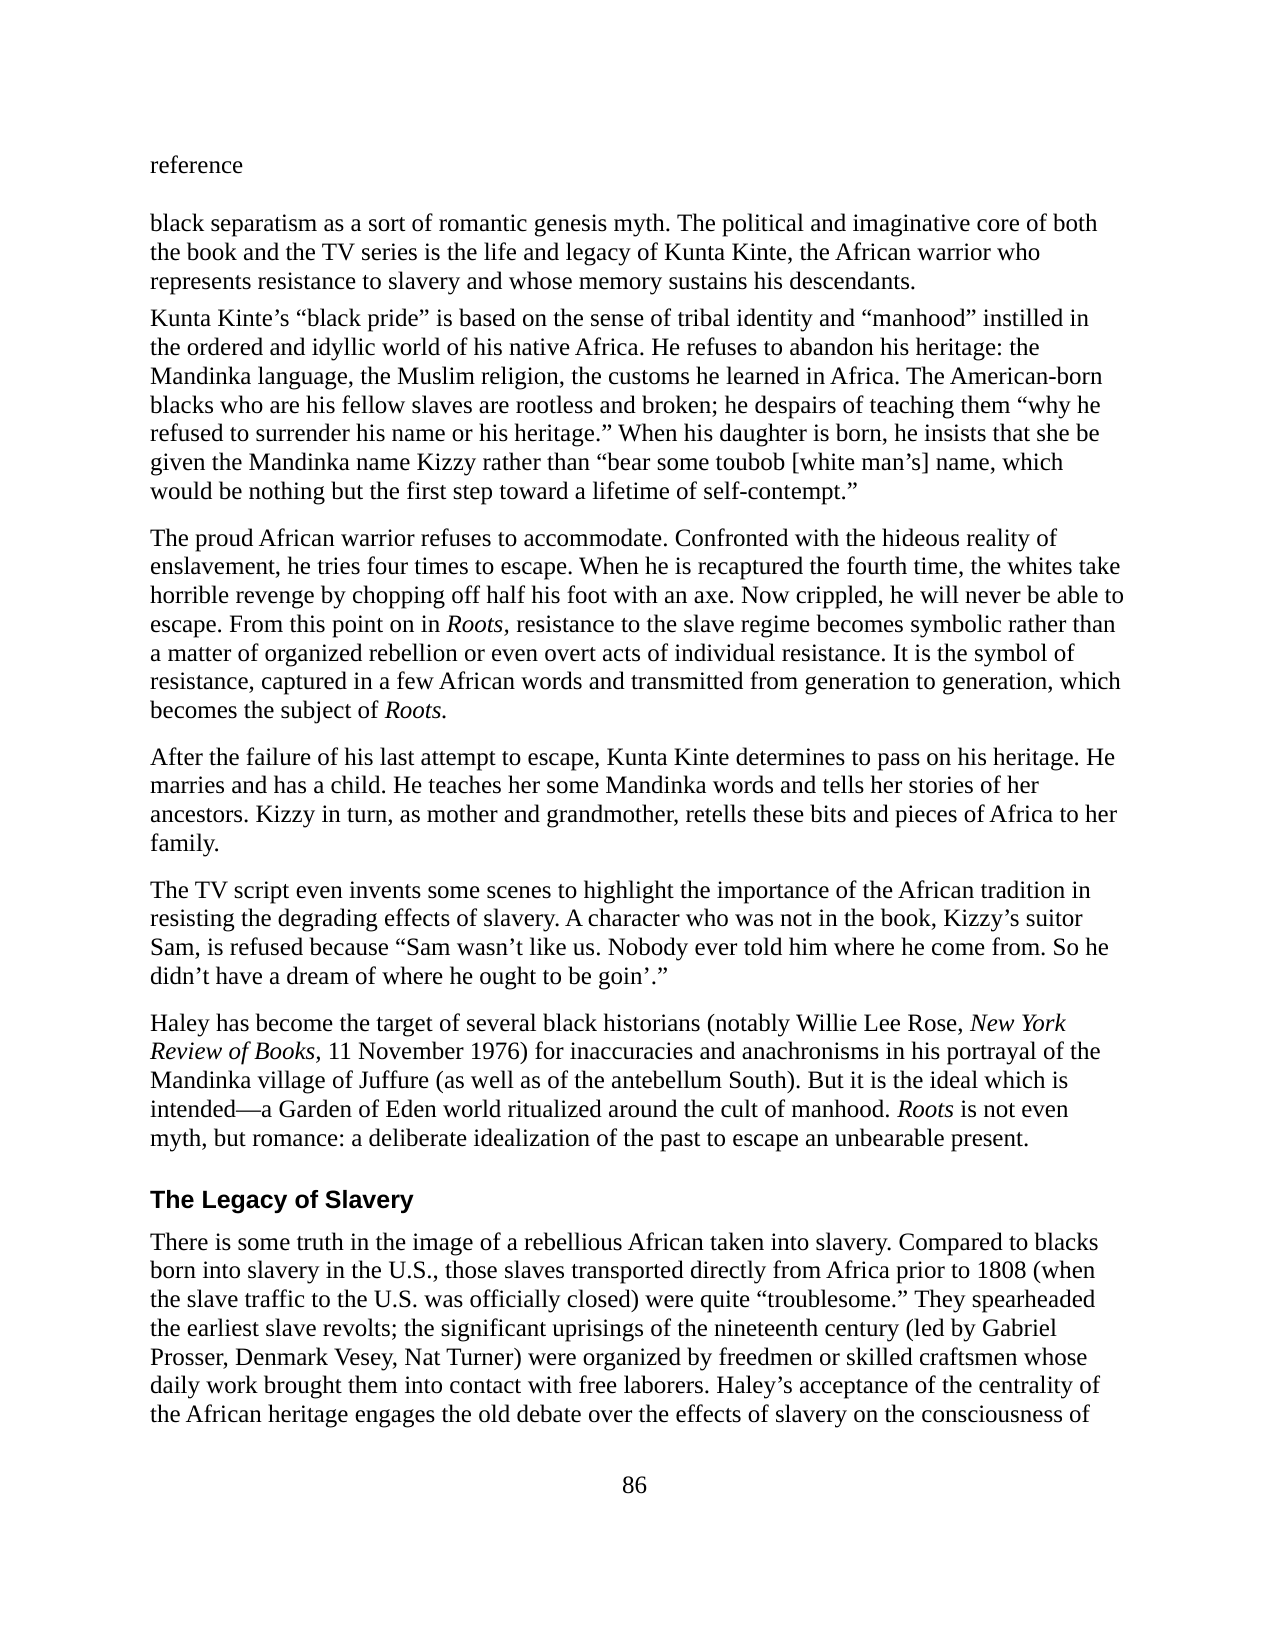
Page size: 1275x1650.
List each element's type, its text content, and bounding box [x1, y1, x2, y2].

text After the failure of his last attempt to escape, Kunta Kinte determines to pass on his heritage. He marries and has a child. He teaches her some Mandinka words and tells her stories of her ancestors. Kizzy in turn, as mother and grandmother, retells these bits and pieces of Africa to her family. [150, 742, 1125, 857]
text black separatism as a sort of romantic genesis myth. The political and imaginative core of both the book and the TV series is the life and legacy of Kunta Kinte, the African warrior who represents resistance to slavery and whose memory sustains his descendants. [150, 208, 1125, 294]
text The proud African warrior refuses to accommodate. Confronted with the hideous reality of enslavement, he tries four times to escape. When he is recaptured the fourth time, the whites take horrible revenge by chopping off half his foot with an axe. Now crippled, he will never be able to escape. From this point on in Roots, resistance to the slave regime becomes symbolic rather than a matter of organized rebellion or even overt acts of individual resistance. It is the symbol of resistance, captured in a few African words and transmitted from generation to generation, which becomes the subject of Roots. [150, 523, 1125, 724]
text Haley has become the target of several black historians (notably Willie Lee Rose, New York Review of Books, 11 November 1976) for inaccuracies and anachronisms in his portrayal of the Mandinka village of Juffure (as well as of the antebellum South). But it is the ideal which is intended—a Garden of Eden world ritualized around the cult of manhood. Roots is not even myth, but romance: a deliberate idealization of the past to escape an unbearable present. [150, 1008, 1125, 1151]
text Kunta Kinte’s “black pride” is based on the sense of tribal identity and “manhood” instilled in the ordered and idyllic world of his native Africa. He refuses to abandon his heritage: the Mandinka language, the Muslim religion, the customs he learned in Africa. The American-born blacks who are his fellow slaves are rootless and broken; he despairs of teaching them “why he refused to surrender his name or his heritage.” When his daughter is born, he insists that she be given the Mandinka name Kizzy rather than “bear some toubob [white man’s] name, which would be nothing but the first step toward a lifetime of self-contempt.” [150, 303, 1125, 505]
text There is some truth in the image of a rebellious African taken into slavery. Compared to blacks born into slavery in the U.S., those slaves transported directly from Africa prior to 1808 (when the slave traffic to the U.S. was officially closed) were quite “troublesome.” They spearheaded the earliest slave revolts; the significant uprisings of the nineteenth century (led by Gabriel Prosser, Denmark Vesey, Nat Turner) were organized by freedmen or skilled craftsmen whose daily work brought them into contact with free laborers. Haley’s acceptance of the centrality of the African heritage engages the old debate over the effects of slavery on the consciousness of [150, 1227, 1125, 1428]
text The TV script even invents some scenes to highlight the importance of the African tradition in resisting the degrading effects of slavery. A character who was not in the book, Kizzy’s suitor Sam, is refused because “Sam wasn’t like us. Nobody ever told him where he come from. So he didn’t have a dream of where he ought to be goin’.” [150, 875, 1125, 990]
subtitle The Legacy of Slavery [150, 1185, 1125, 1214]
